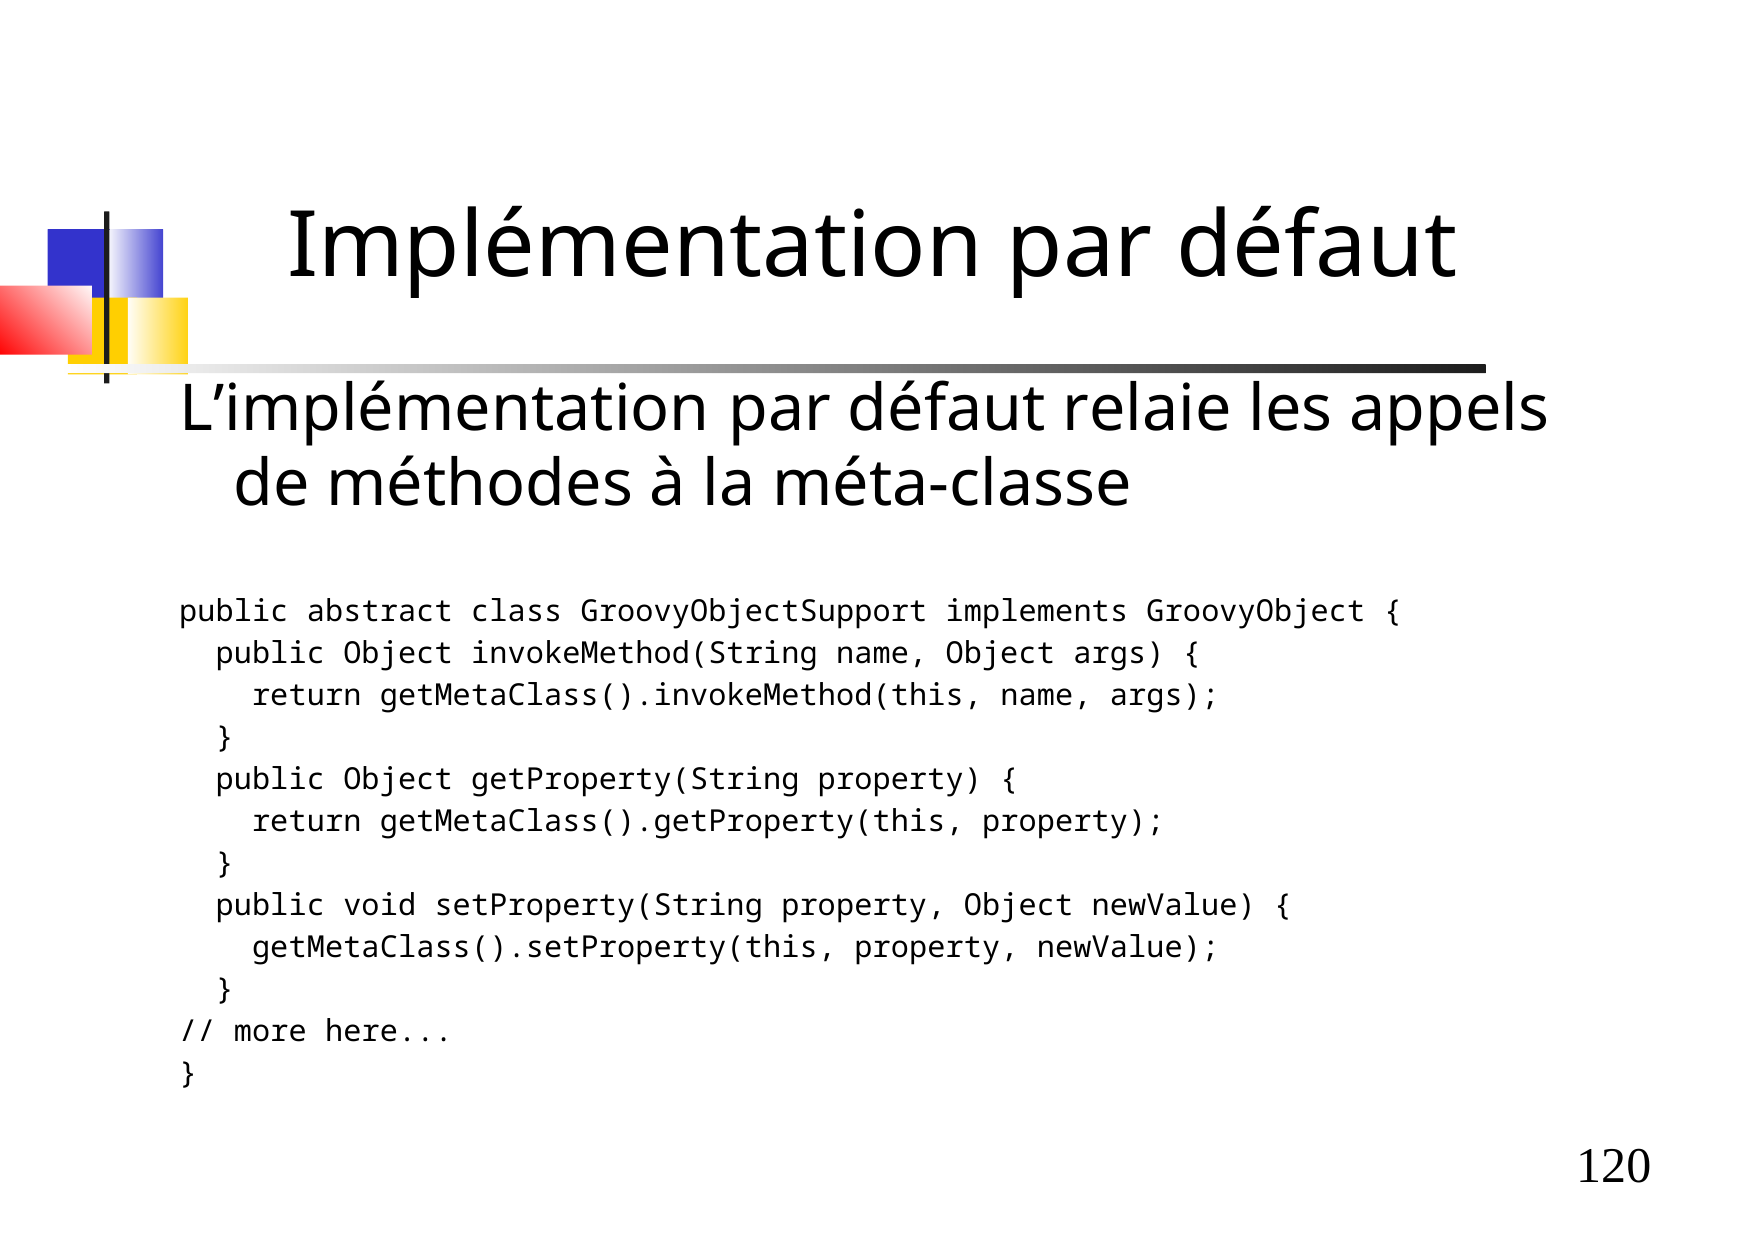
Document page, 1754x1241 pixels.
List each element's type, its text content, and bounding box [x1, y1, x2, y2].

title Implémentation par défaut [179, 139, 1567, 351]
list L’implémentation par défaut relaie les appels de méthodes à la méta-classe public abstract class GroovyObjectSupport implements GroovyObject { public Object invokeMethod(String name, Object args) { return getMetaClass().invokeMethod(this, name, args); } public Object getProperty(String property) { return getMetaClass().getProperty(this, property); } public void setProperty(String property, Object newValue) { getMetaClass().setProperty(this, property, newValue); } // more here... } [179, 371, 1567, 1091]
